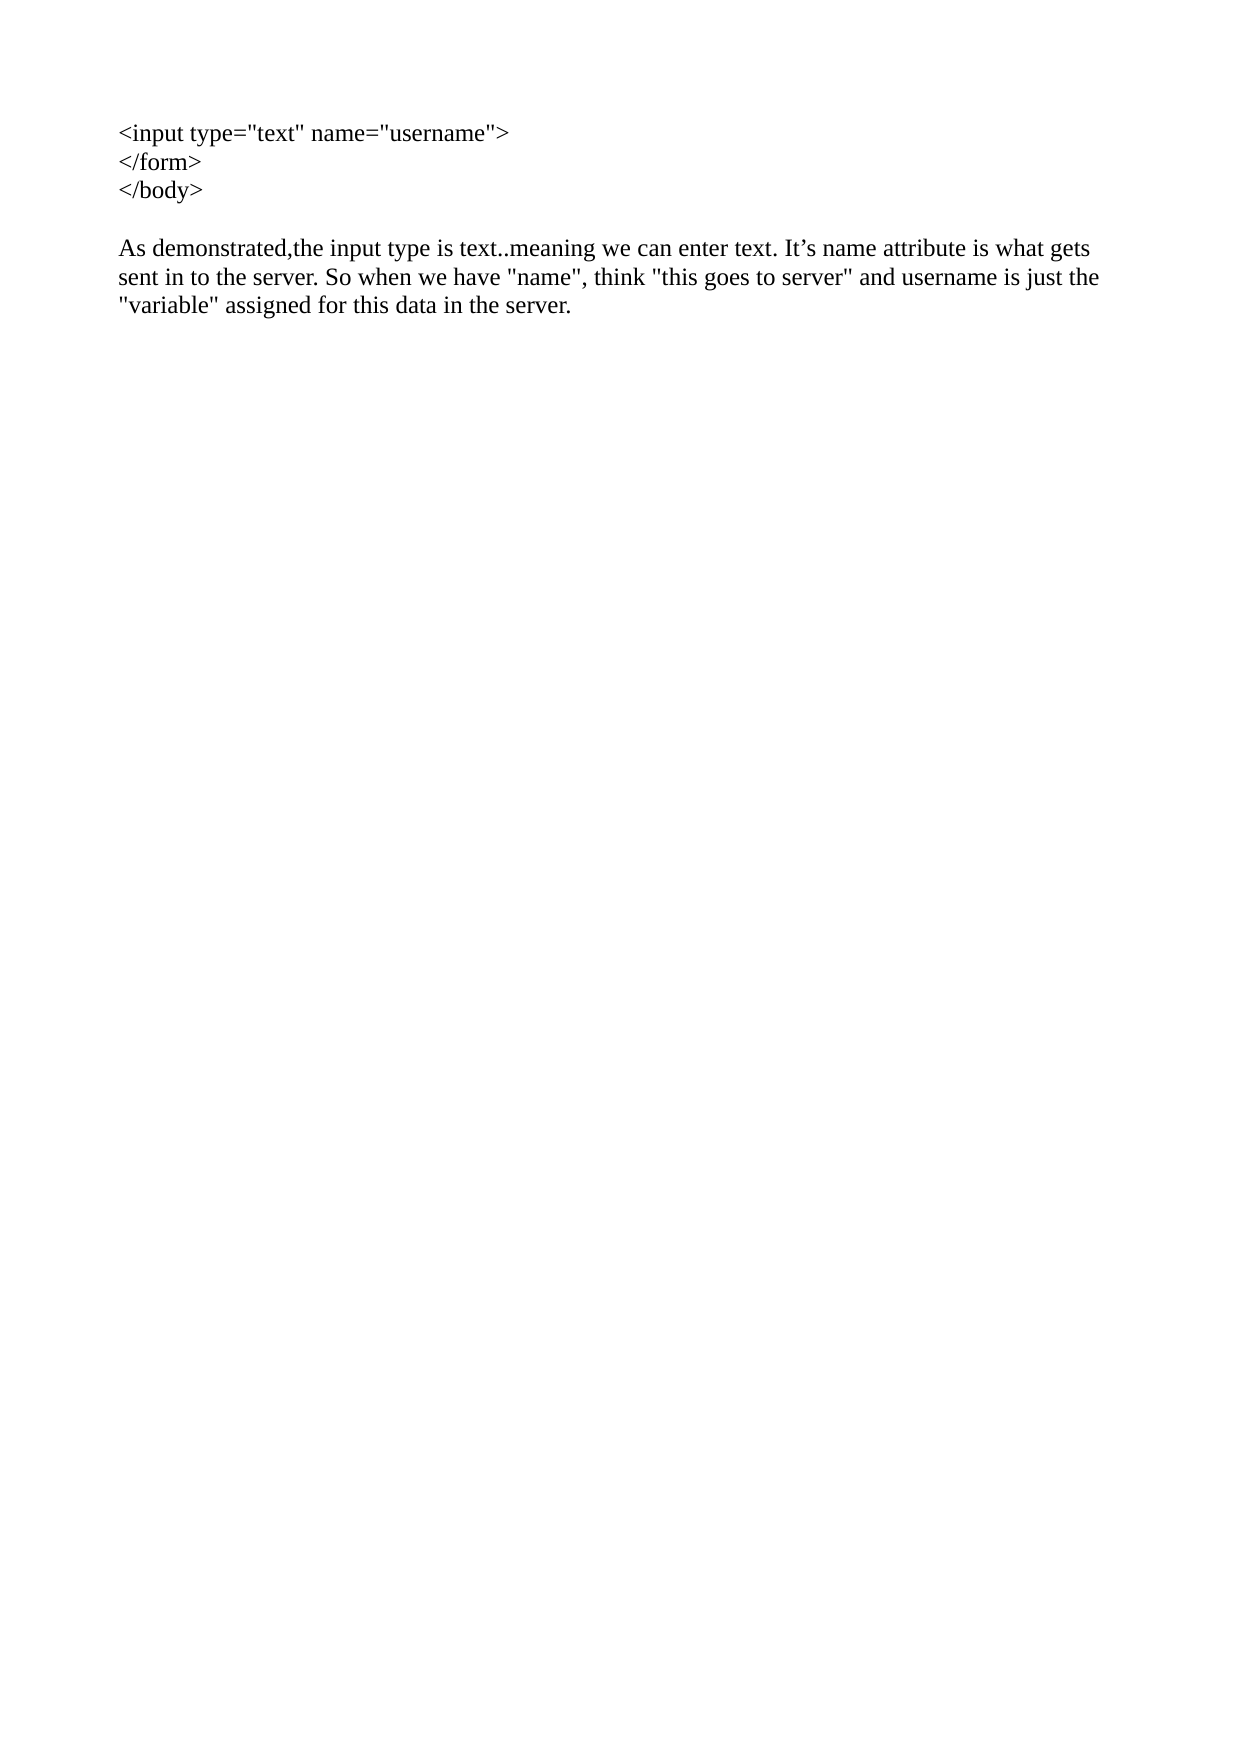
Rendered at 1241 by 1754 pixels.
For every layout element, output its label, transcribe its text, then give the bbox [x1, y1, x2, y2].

text <input type="text" name="username"> [118, 118, 1122, 147]
text As demonstrated,the input type is text..meaning we can enter text. It’s name attribute is what gets sent in to the server. So when we have "name", think "this goes to server" and username is just the "variable" assigned for this data in the server. [118, 233, 1122, 319]
text </form> [118, 147, 1122, 176]
text </body> [118, 176, 1122, 204]
